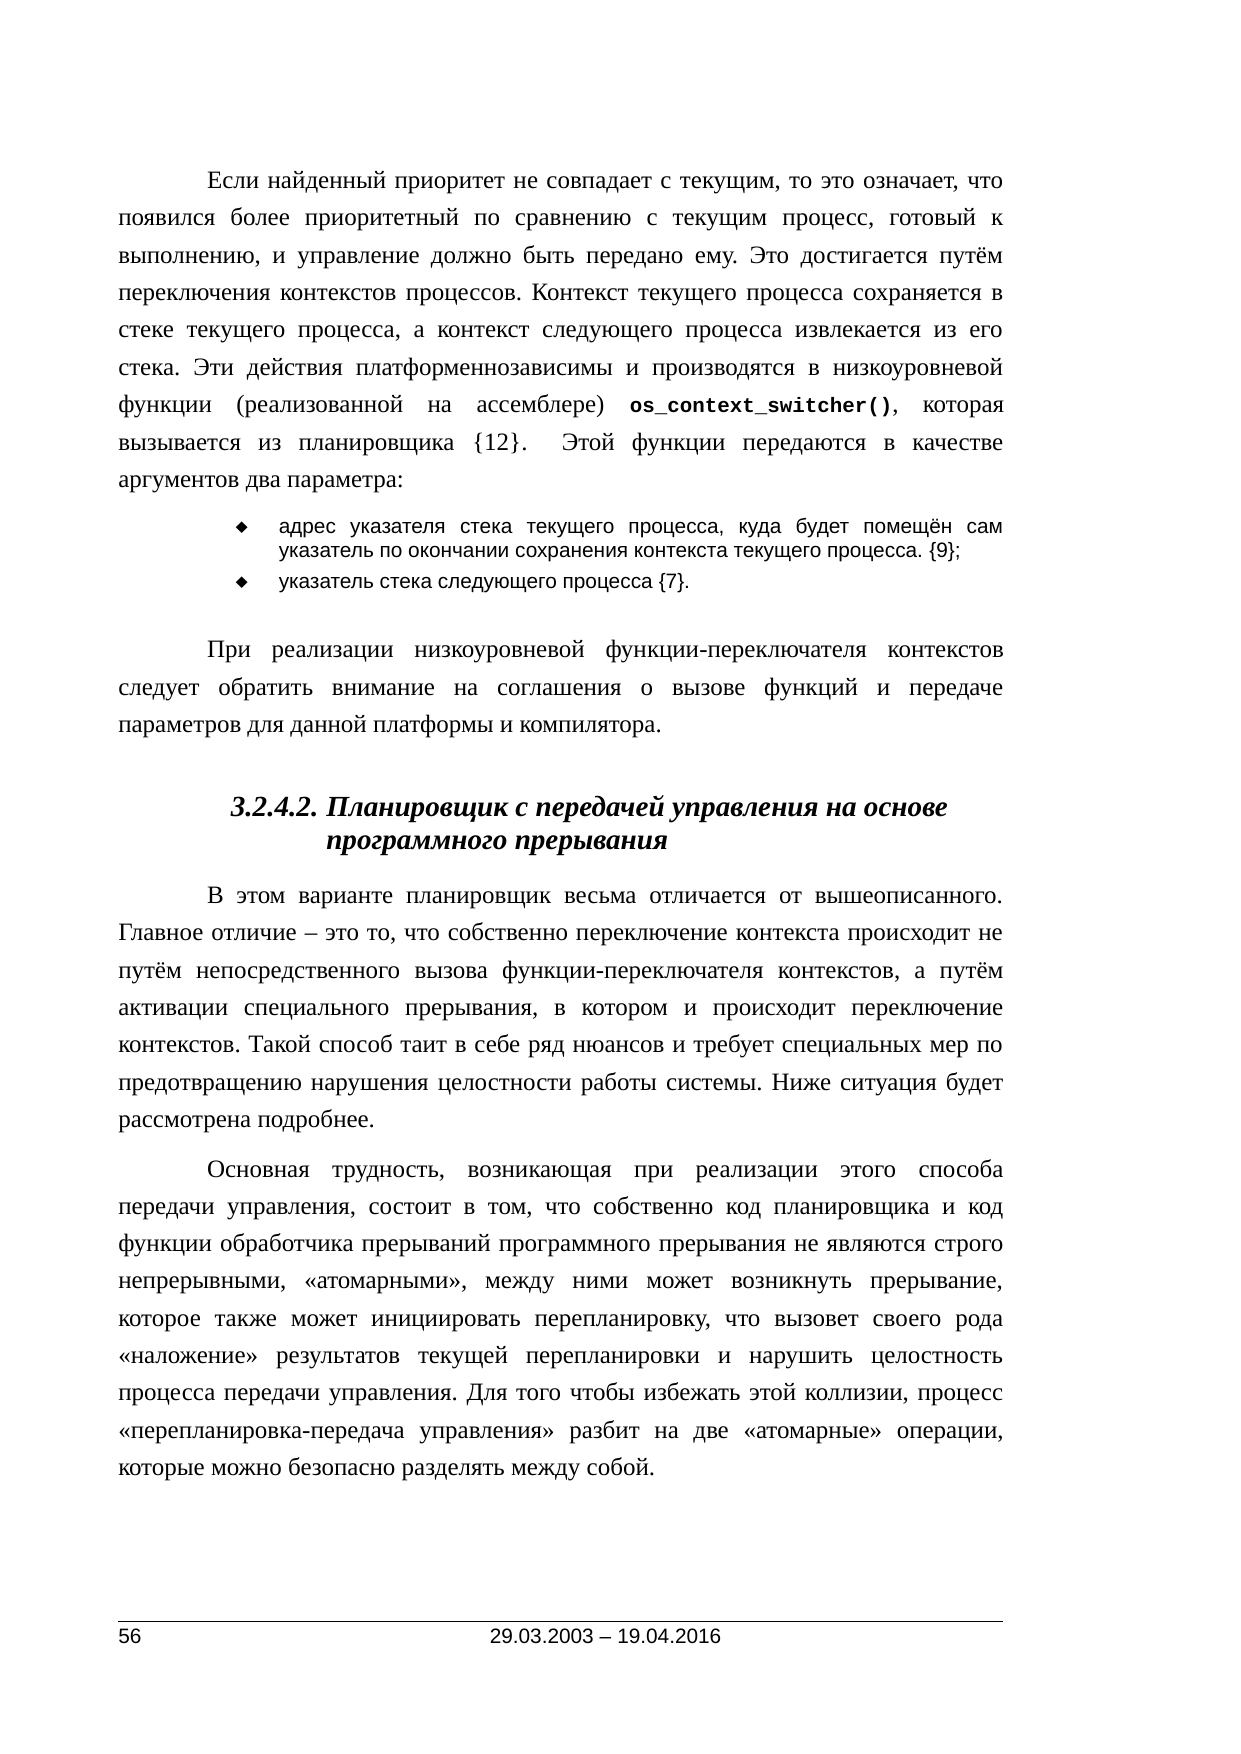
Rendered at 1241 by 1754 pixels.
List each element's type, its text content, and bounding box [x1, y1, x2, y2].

text В этом варианте планировщик весьма отличается от вышеописанного. Главное отличие – это то, что собственно переключение контекста происходит не путём непосредственного вызова функции-переключателя контекстов, а путём активации специального прерывания, в котором и происходит переключение контекстов. Такой способ таит в себе ряд нюансов и требует специальных мер по предотвращению нарушения целостности работы системы. Ниже ситуация будет рассмотрена подробнее. [118, 880, 1004, 1133]
list адрес указателя стека текущего процесса, куда будет помещён сам указатель по окончании сохранения контекста текущего процесса. {9}; [236, 514, 1004, 562]
subtitle Планировщик с передачей управления на основе программного прерывания [231, 789, 1004, 856]
text При реализации низкоуровневой функции-переключателя контекстов следует обратить внимание на соглашения о вызове функций и передаче параметров для данной платформы и компилятора. [118, 634, 1004, 738]
text Основная трудность, возникающая при реализации этого способа передачи управления, состоит в том, что собственно код планировщика и код функции обработчика прерываний программного прерывания не являются строго непрерывными, «атомарными», между ними может возникнуть прерывание, которое также может инициировать перепланировку, что вызовет своего рода «наложение» результатов текущей перепланировки и нарушить целостность процесса передачи управления. Для того чтобы избежать этой коллизии, процесс «перепланировка-передача управления» разбит на две «атомарные» операции, которые можно безопасно разделять между собой. [118, 1154, 1004, 1481]
text Если найденный приоритет не совпадает с текущим, то это означает, что появился более приоритетный по сравнению с текущим процесс, готовый к выполнению, и управление должно быть передано ему. Это достигается путём переключения контекстов процессов. Контекст текущего процесса сохраняется в стеке текущего процесса, а контекст следующего процесса извлекается из его стека. Эти действия платформеннозависимы и производятся в низкоуровневой функции (реализованной на ассемблере) os_context_switcher(), которая вызывается из планировщика {12}. Этой функции передаются в качестве аргументов два параметра: [118, 165, 1004, 493]
list указатель стека следующего процесса {7}. [236, 568, 1004, 592]
